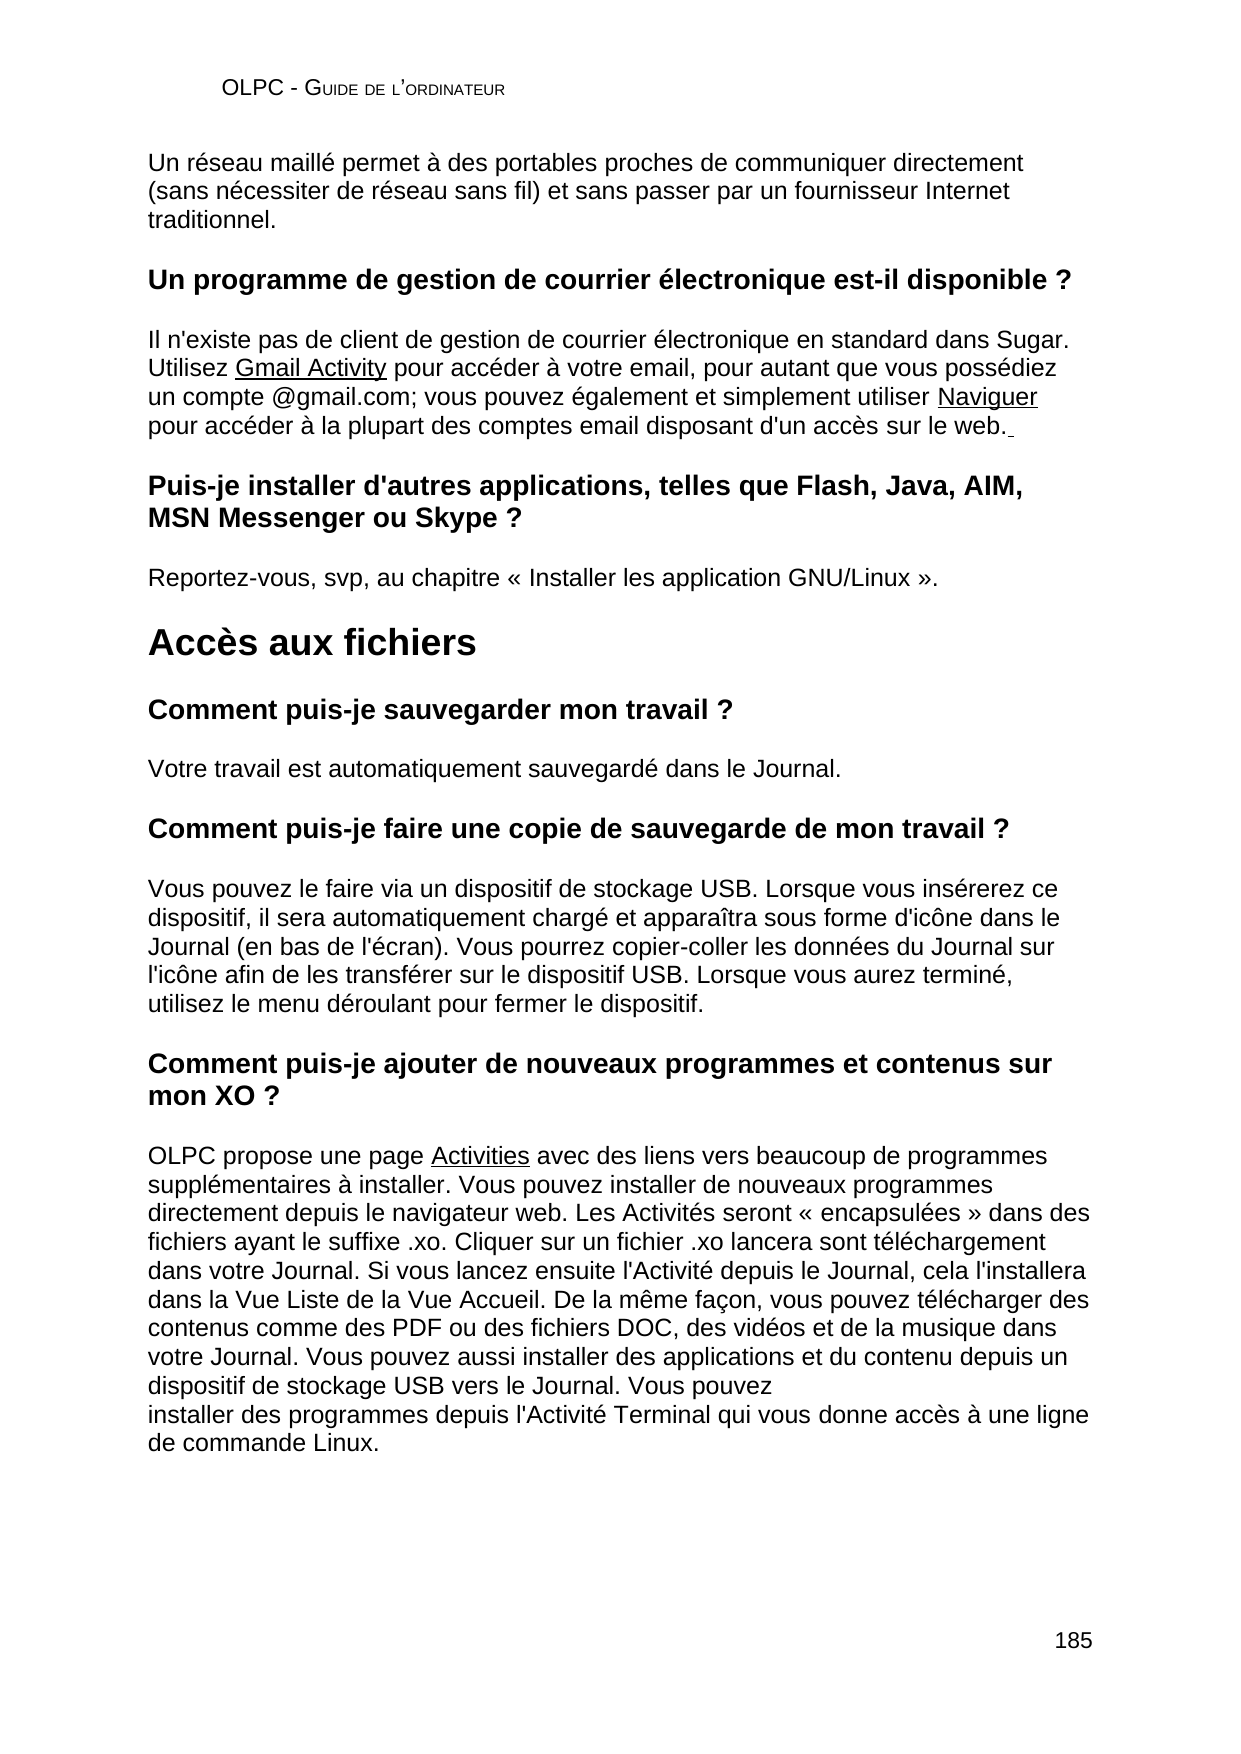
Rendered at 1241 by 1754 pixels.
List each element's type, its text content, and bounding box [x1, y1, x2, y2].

text Comment puis-je sauvegarder mon travail ? [148, 693, 1092, 725]
text Votre travail est automatiquement sauvegardé dans le Journal. [148, 754, 1092, 783]
text Un programme de gestion de courrier électronique est-il disponible ? [148, 263, 1092, 295]
text Comment puis-je ajouter de nouveaux programmes et contenus sur mon XO ? [148, 1047, 1092, 1112]
text Reportez-vous, svp, au chapitre « Installer les application GNU/Linux ». [148, 563, 1092, 591]
text Un réseau maillé permet à des portables proches de communiquer directement (sans nécessiter de réseau sans fil) et sans passer par un fournisseur Internet traditionnel. [148, 148, 1092, 234]
text Il n'existe pas de client de gestion de courrier électronique en standard dans Sugar. Utilisez Gmail Activity pour accéder à votre email, pour autant que vous possédiez un compte @gmail.com; vous pouvez également et simplement utiliser Naviguer pour accéder à la plupart des comptes email disposant d'un accès sur le web. [148, 324, 1092, 439]
text OLPC propose une page Activities avec des liens vers beaucoup de programmes supplémentaires à installer. Vous pouvez installer de nouveaux programmes directement depuis le navigateur web. Les Activités seront « encapsulées » dans des fichiers ayant le suffixe .xo. Cliquer sur un fichier .xo lancera sont téléchargement dans votre Journal. Si vous lancez ensuite l'Activité depuis le Journal, cela l'installera dans la Vue Liste de la Vue Accueil. De la même façon, vous pouvez télécharger des contenus comme des PDF ou des fichiers DOC, des vidéos et de la musique dans votre Journal. Vous pouvez aussi installer des applications et du contenu depuis un dispositif de stockage USB vers le Journal. Vous pouvez installer des programmes depuis l'Activité Terminal qui vous donne accès à une ligne de commande Linux. [148, 1141, 1092, 1457]
text Accès aux fichiers [148, 621, 1092, 664]
text Comment puis-je faire une copie de sauvegarde de mon travail ? [148, 812, 1092, 845]
text Vous pouvez le faire via un dispositif de stockage USB. Lorsque vous insérerez ce dispositif, il sera automatiquement chargé et apparaîtra sous forme d'icône dans le Journal (en bas de l'écran). Vous pourrez copier-coller les données du Journal sur l'icône afin de les transférer sur le dispositif USB. Lorsque vous aurez terminé, utilisez le menu déroulant pour fermer le dispositif. [148, 874, 1092, 1018]
text Puis-je installer d'autres applications, telles que Flash, Java, AIM, MSN Messenger ou Skype ? [148, 469, 1092, 533]
